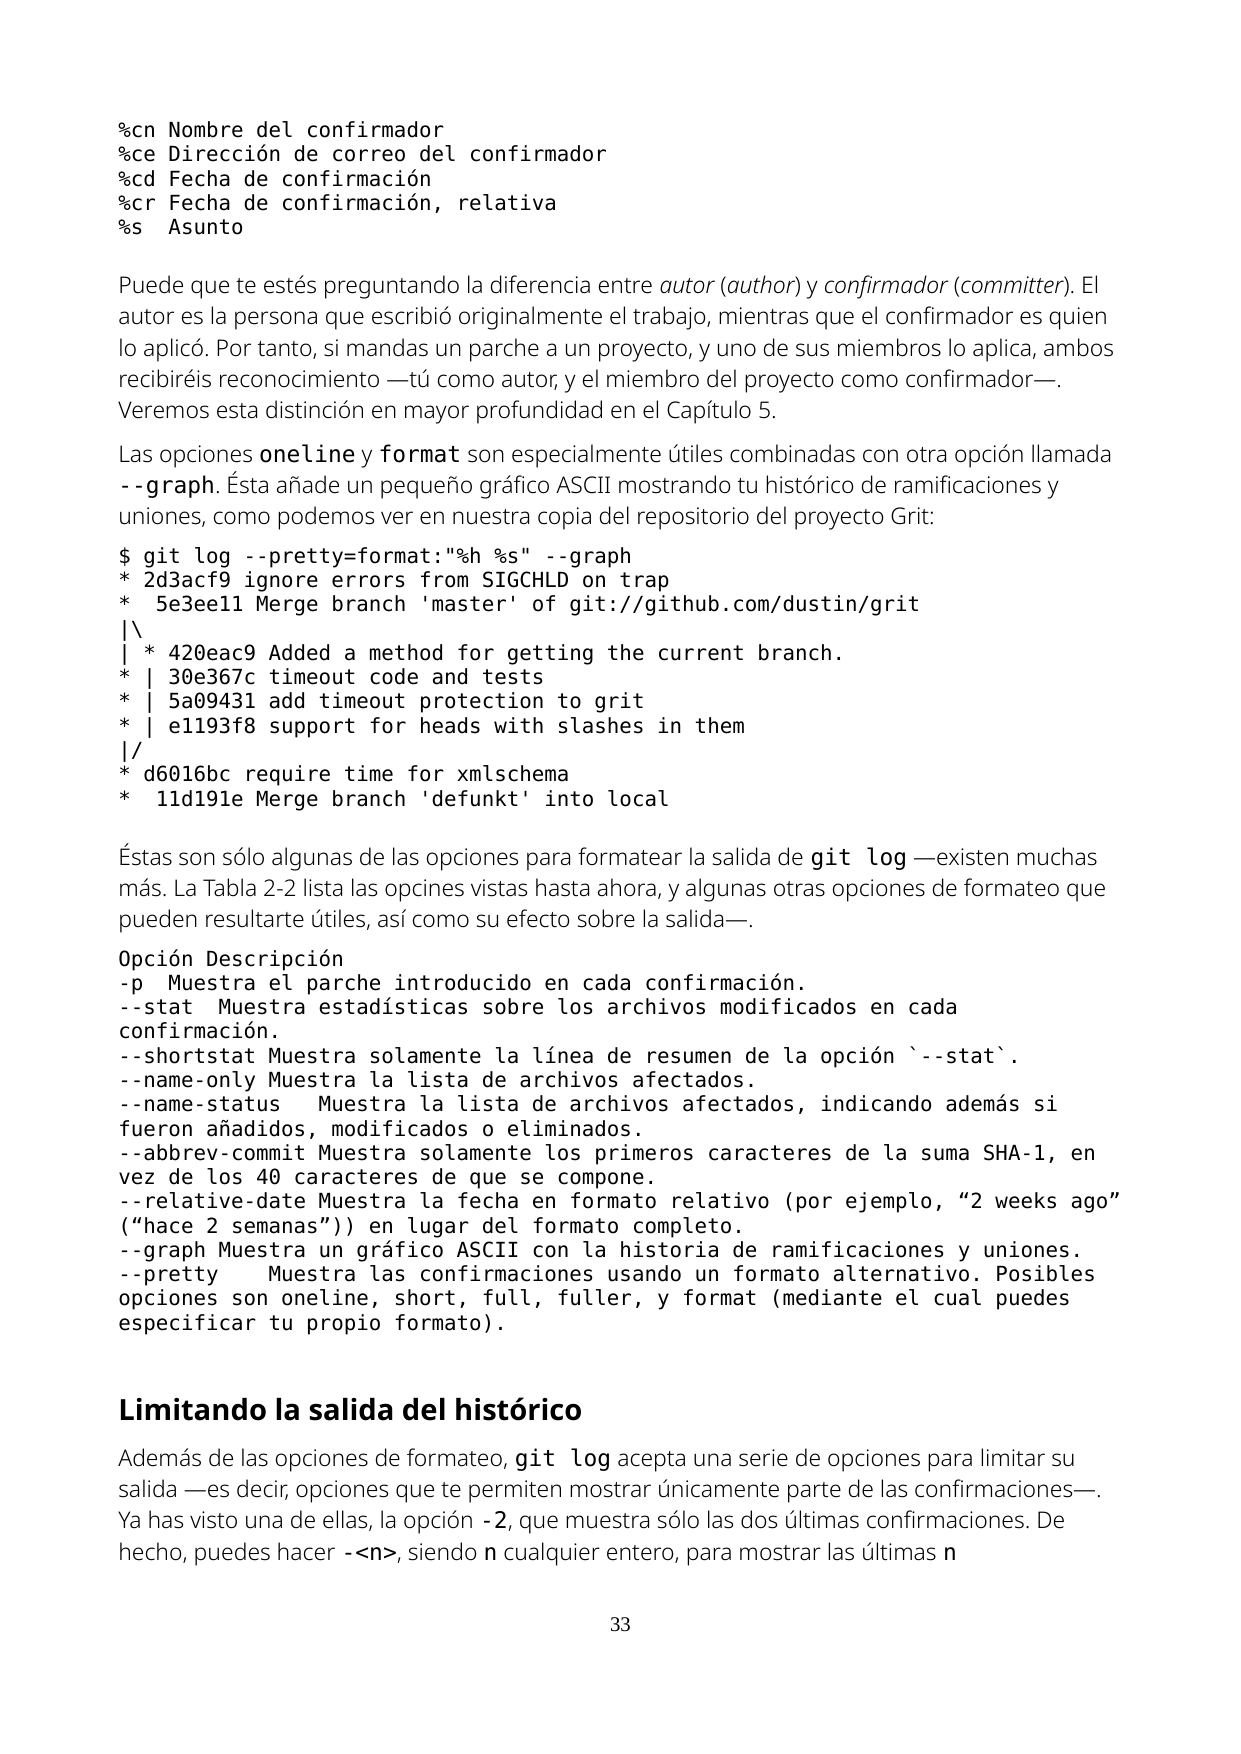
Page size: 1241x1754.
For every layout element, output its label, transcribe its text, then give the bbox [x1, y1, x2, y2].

text --name-only Muestra la lista de archivos afectados. [118, 1068, 1122, 1092]
text Opción Descripción [118, 947, 1122, 971]
text * d6016bc require time for xmlschema [118, 762, 1122, 787]
text -p Muestra el parche introducido en cada confirmación. [118, 971, 1122, 995]
text * 11d191e Merge branch 'defunkt' into local [118, 787, 1122, 811]
text * | 5a09431 add timeout protection to grit [118, 689, 1122, 714]
text * 5e3ee11 Merge branch 'master' of git://github.com/dustin/grit [118, 592, 1122, 617]
text * 2d3acf9 ignore errors from SIGCHLD on trap [118, 568, 1122, 592]
text --graph Muestra un gráfico ASCII con la historia de ramificaciones y uniones. [118, 1238, 1122, 1262]
text --pretty Muestra las confirmaciones usando un formato alternativo. Posibles opciones son oneline, short, full, fuller, y format (mediante el cual puedes especificar tu propio formato). [118, 1262, 1122, 1335]
text %cd Fecha de confirmación [118, 167, 1122, 191]
subtitle Limitando la salida del histórico [118, 1389, 1122, 1429]
text Puede que te estés preguntando la diferencia entre autor (author) y confirmador (committer). El autor es la persona que escribió originalmente el trabajo, mientras que el confirmador es quien lo aplicó. Por tanto, si mandas un parche a un proyecto, y uno de sus miembros lo aplica, ambos recibiréis reconocimiento —tú como autor, y el miembro del proyecto como confirmador—. Veremos esta distinción en mayor profundidad en el Capítulo 5. [118, 269, 1122, 425]
text Además de las opciones de formateo, git log acepta una serie de opciones para limitar su salida —es decir, opciones que te permiten mostrar únicamente parte de las confirmaciones—. Ya has visto una de ellas, la opción -2, que muestra sólo las dos últimas confirmaciones. De hecho, puedes hacer -<n>, siendo n cualquier entero, para mostrar las últimas n [118, 1442, 1122, 1567]
text --relative-date Muestra la fecha en formato relativo (por ejemplo, “2 weeks ago” (“hace 2 semanas”)) en lugar del formato completo. [118, 1189, 1122, 1238]
text %s Asunto [118, 215, 1122, 239]
text * | 30e367c timeout code and tests [118, 665, 1122, 689]
text --abbrev-commit Muestra solamente los primeros caracteres de la suma SHA-1, en vez de los 40 caracteres de que se compone. [118, 1141, 1122, 1189]
text %ce Dirección de correo del confirmador [118, 142, 1122, 167]
text Las opciones oneline y format son especialmente útiles combinadas con otra opción llamada --graph. Ésta añade un pequeño gráfico ASCII mostrando tu histórico de ramificaciones y uniones, como podemos ver en nuestra copia del repositorio del proyecto Grit: [118, 438, 1122, 531]
text Éstas son sólo algunas de las opciones para formatear la salida de git log —existen muchas más. La Tabla 2-2 lista las opcines vistas hasta ahora, y algunas otras opciones de formateo que pueden resultarte útiles, así como su efecto sobre la salida—. [118, 840, 1122, 934]
text | * 420eac9 Added a method for getting the current branch. [118, 641, 1122, 665]
text --shortstat Muestra solamente la línea de resumen de la opción `--stat`. [118, 1044, 1122, 1068]
text %cr Fecha de confirmación, relativa [118, 191, 1122, 215]
text |\ [118, 617, 1122, 641]
text --name-status Muestra la lista de archivos afectados, indicando además si fueron añadidos, modificados o eliminados. [118, 1092, 1122, 1141]
text %cn Nombre del confirmador [118, 118, 1122, 142]
text |/ [118, 738, 1122, 762]
text --stat Muestra estadísticas sobre los archivos modificados en cada confirmación. [118, 995, 1122, 1044]
text * | e1193f8 support for heads with slashes in them [118, 714, 1122, 738]
text $ git log --pretty=format:"%h %s" --graph [118, 544, 1122, 568]
